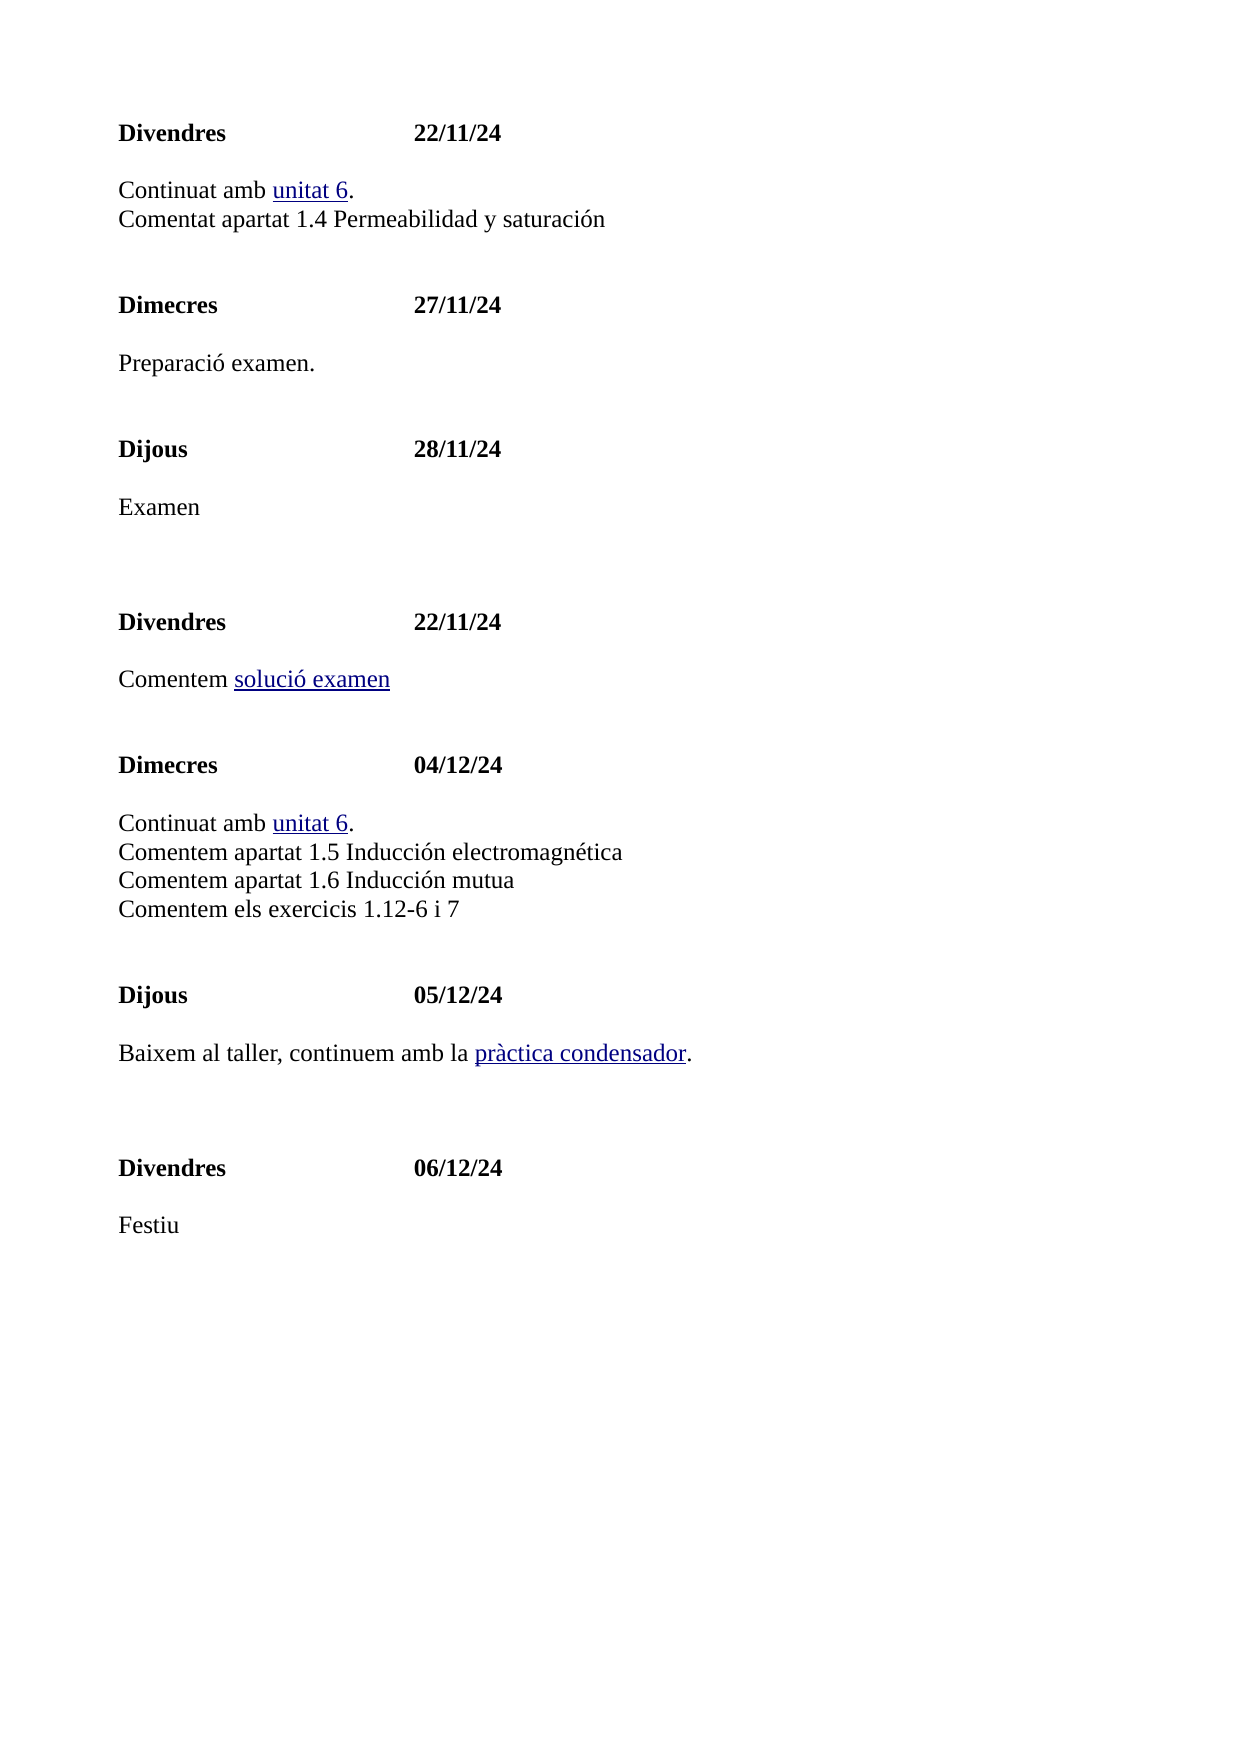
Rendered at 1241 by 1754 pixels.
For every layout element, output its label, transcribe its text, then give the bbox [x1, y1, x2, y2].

text Festiu [118, 1211, 1122, 1239]
text Comentem apartat 1.6 Inducción mutua [118, 866, 1122, 894]
text Comentem apartat 1.5 Inducción electromagnética [118, 837, 1122, 866]
text Continuat amb unitat 6. [118, 808, 1122, 837]
text Comentem solució examen [118, 664, 1122, 693]
text Divendres 22/11/24 [118, 118, 1122, 147]
text Dimecres 04/12/24 [118, 751, 1122, 779]
text Examen [118, 492, 1122, 521]
text Continuat amb unitat 6. [118, 176, 1122, 204]
text Baixem al taller, continuem amb la pràctica condensador. [118, 1038, 1122, 1067]
text Dijous 28/11/24 [118, 434, 1122, 463]
text Comentat apartat 1.4 Permeabilidad y saturación [118, 204, 1122, 233]
text Divendres 22/11/24 [118, 607, 1122, 636]
text Preparació examen. [118, 348, 1122, 377]
text Dimecres 27/11/24 [118, 291, 1122, 319]
text Divendres 06/12/24 [118, 1153, 1122, 1182]
text Comentem els exercicis 1.12-6 i 7 [118, 894, 1122, 923]
text Dijous 05/12/24 [118, 981, 1122, 1009]
